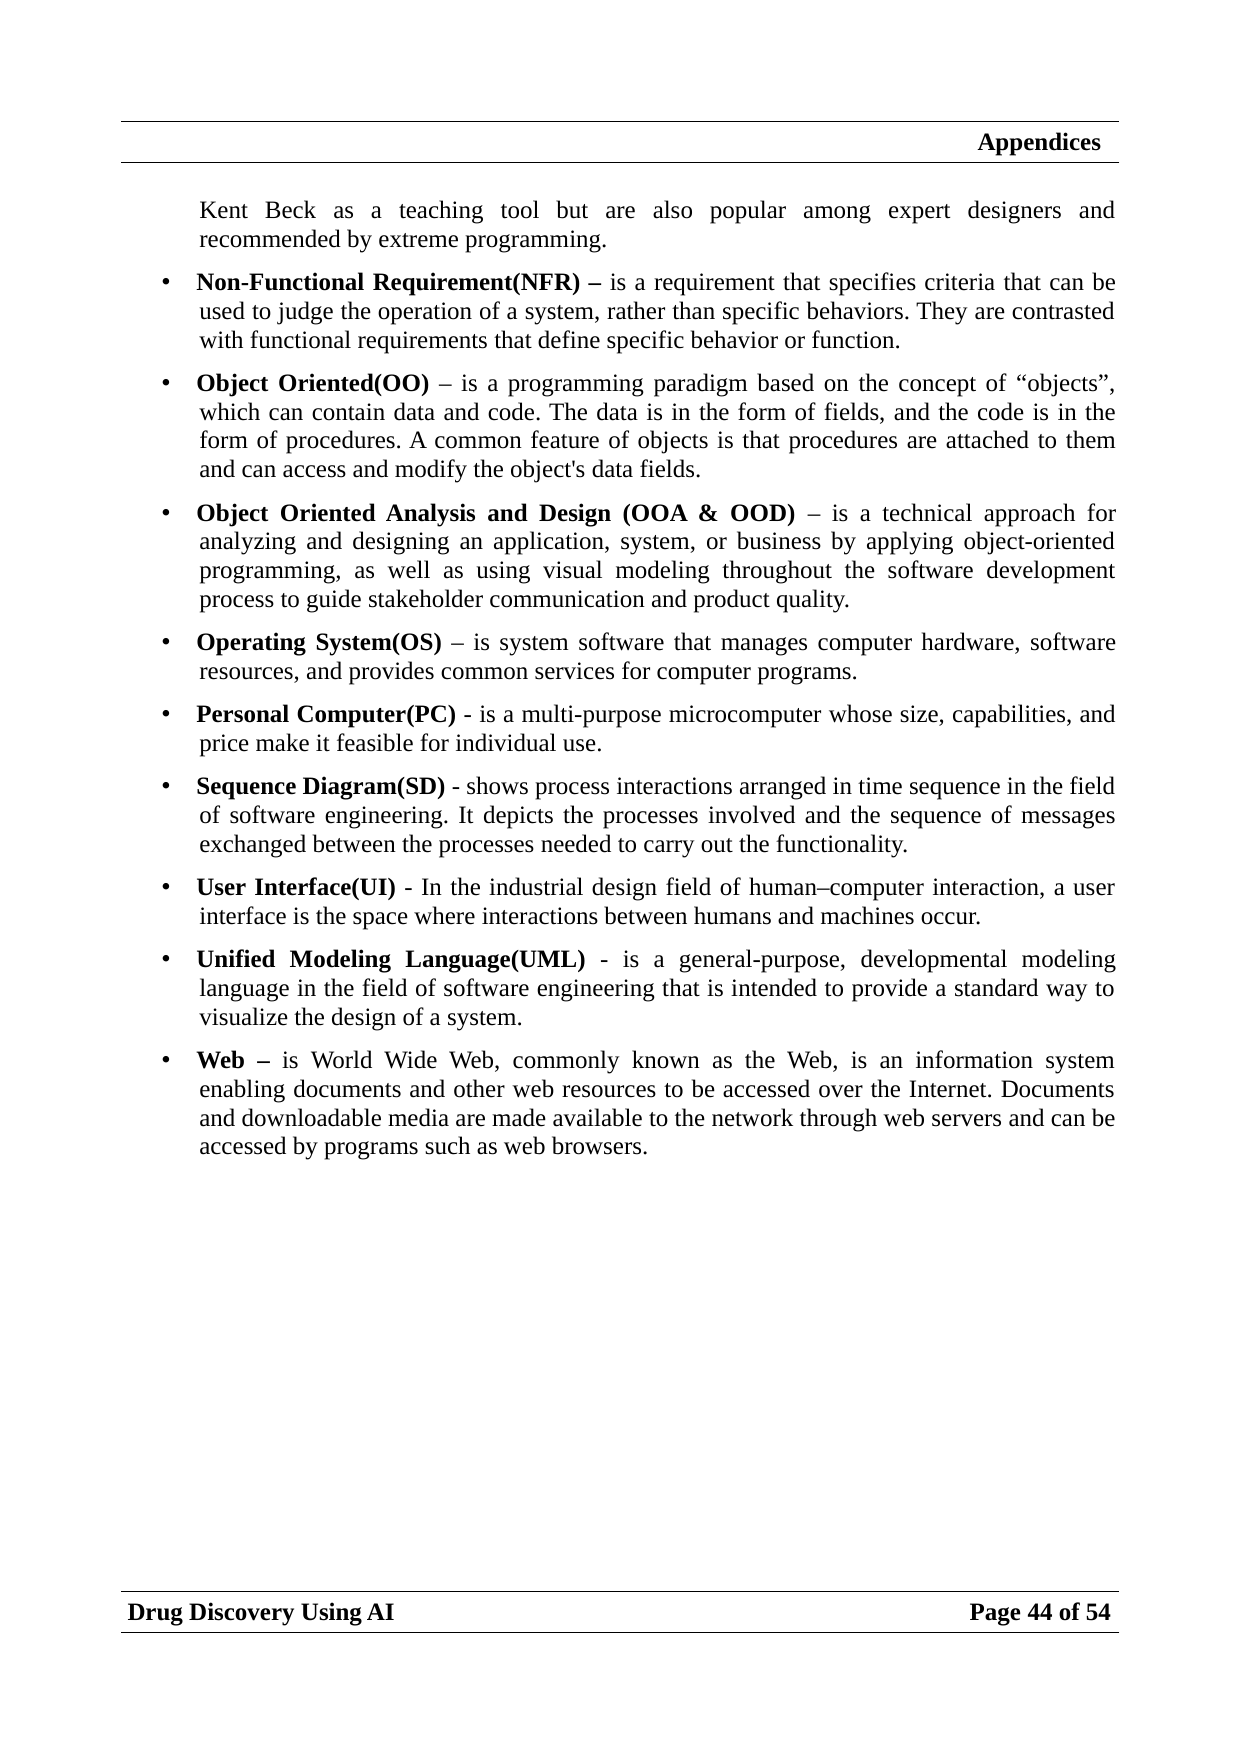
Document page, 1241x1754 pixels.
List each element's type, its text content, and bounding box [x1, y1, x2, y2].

list Non-Functional Requirement(NFR) – is a requirement that specifies criteria that can be used to judge the operation of a system, rather than specific behaviors. They are contrasted with functional requirements that define specific behavior or function. [159, 264, 1119, 353]
list User Interface(UI) - In the industrial design field of human–computer interaction, a user interface is the space where interactions between humans and machines occur. [159, 869, 1119, 930]
list Object Oriented Analysis and Design (OOA & OOD) – is a technical approach for analyzing and designing an application, system, or business by applying object-oriented programming, as well as using visual modeling throughout the software development process to guide stakeholder communication and product quality. [159, 495, 1119, 613]
list Personal Computer(PC) - is a multi-purpose microcomputer whose size, capabilities, and price make it feasible for individual use. [159, 696, 1119, 757]
list Kent Beck as a teaching tool but are also popular among expert designers and recommended by extreme programming. [159, 192, 1119, 253]
list Object Oriented(OO) – is a programming paradigm based on the concept of “objects”, which can contain data and code. The data is in the form of fields, and the code is in the form of procedures. A common feature of objects is that procedures are attached to them and can access and modify the object's data fields. [159, 365, 1119, 483]
list Operating System(OS) – is system software that manages computer hardware, software resources, and provides common services for computer programs. [159, 624, 1119, 685]
list Sequence Diagram(SD) - shows process interactions arranged in time sequence in the field of software engineering. It depicts the processes involved and the sequence of messages exchanged between the processes needed to carry out the functionality. [159, 768, 1119, 858]
list Web – is World Wide Web, commonly known as the Web, is an information system enabling documents and other web resources to be accessed over the Internet. Documents and downloadable media are made available to the network through web servers and can be accessed by programs such as web browsers. [159, 1042, 1119, 1163]
list Unified Modeling Language(UML) - is a general-purpose, developmental modeling language in the field of software engineering that is intended to provide a standard way to visualize the design of a system. [159, 941, 1119, 1031]
